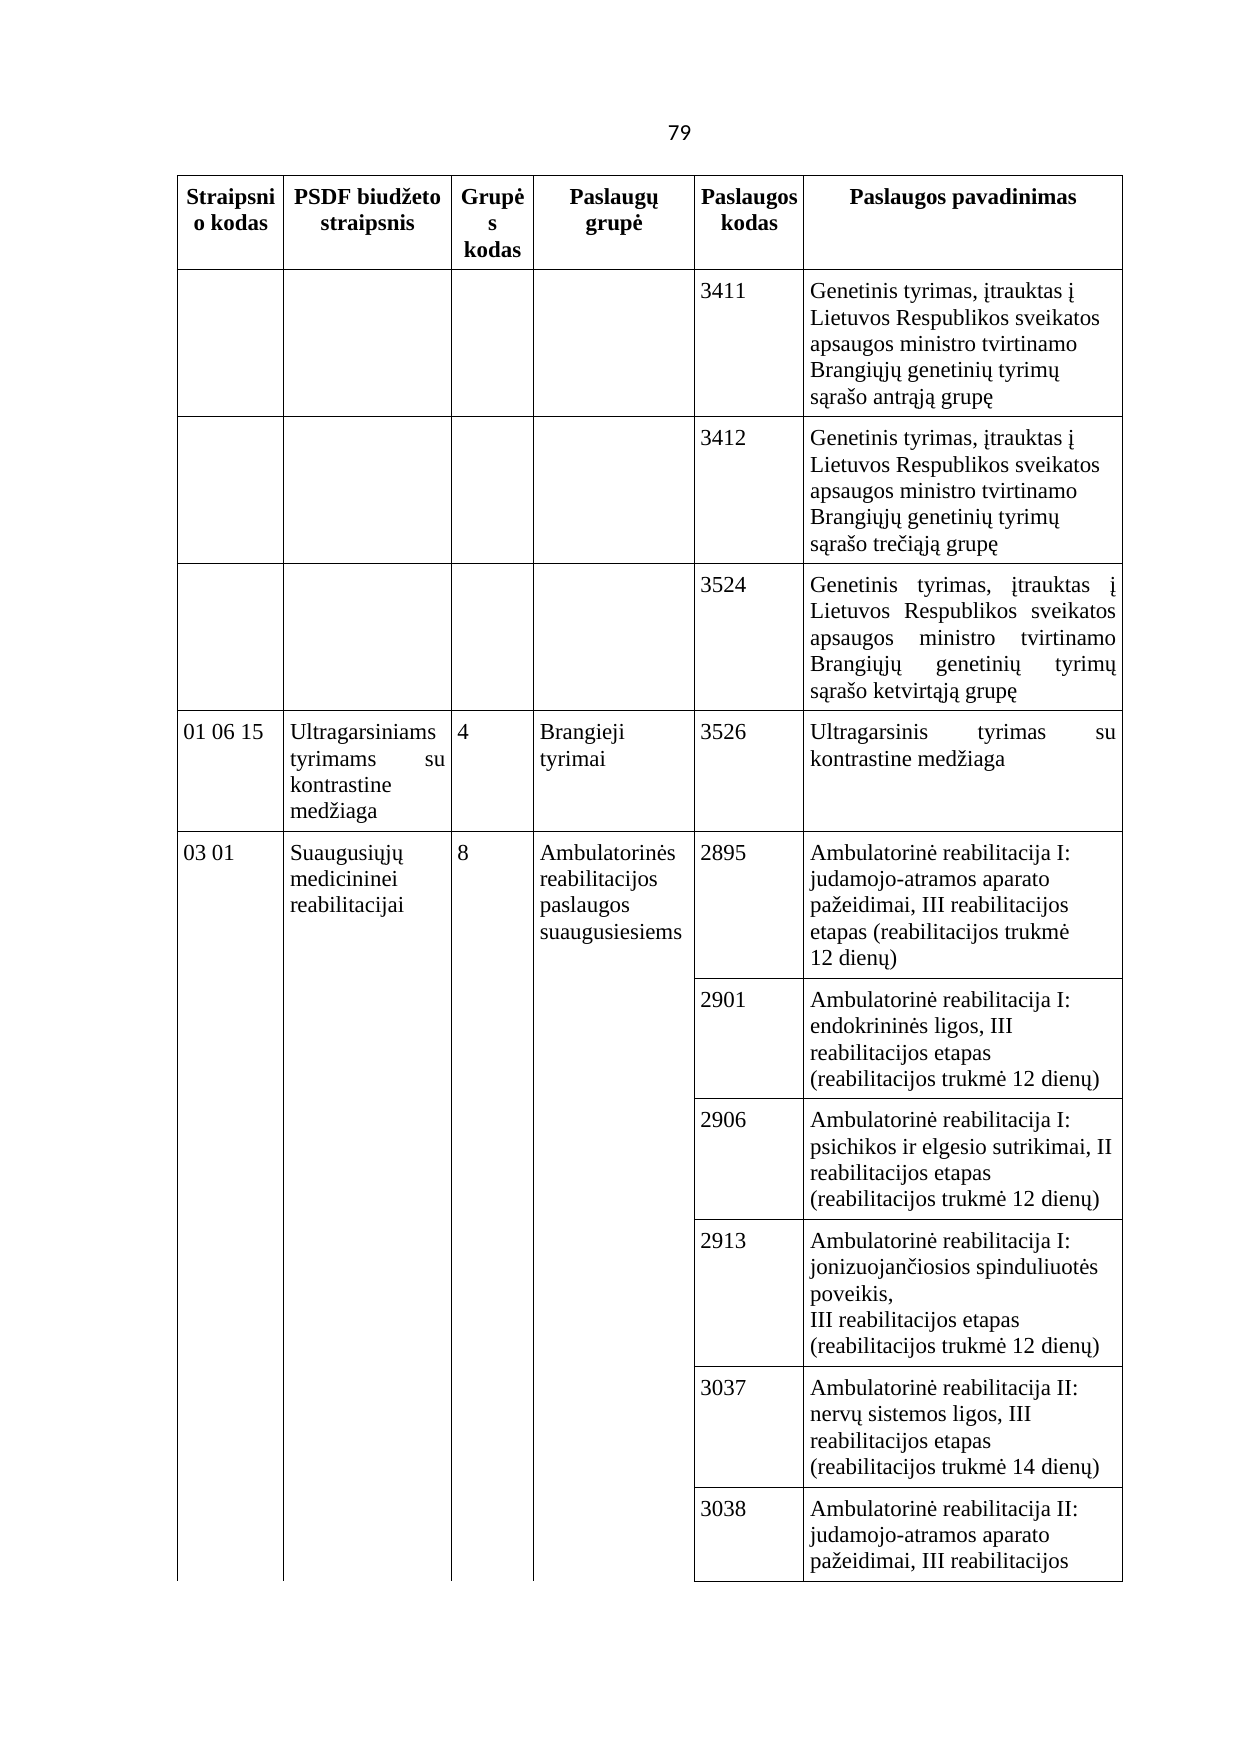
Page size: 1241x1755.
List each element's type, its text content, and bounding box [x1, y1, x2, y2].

table_cell [452, 1487, 533, 1581]
table_cell 3411 [695, 270, 803, 416]
table_header Paslaugų grupė [534, 176, 694, 269]
table_cell Ambulatorinės reabilitacijos paslaugos suaugusiesiems [534, 832, 694, 978]
table_cell [534, 270, 694, 416]
table_cell [452, 1366, 533, 1487]
table_cell Genetinis tyrimas, įtrauktas į Lietuvos Respublikos sveikatos apsaugos ministro tvirtinamo Brangiųjų genetinių tyrimų sąrašo antrąją grupę [804, 270, 1122, 416]
table_cell [178, 1219, 283, 1366]
table_cell [284, 564, 451, 710]
table_cell [534, 1487, 694, 1581]
table_cell [284, 417, 451, 563]
table_cell 8 [452, 832, 533, 978]
table_cell Ambulatorinė reabilitacija I: endokrininės ligos, III reabilitacijos etapas (reabilitacijos trukmė 12 dienų) [804, 979, 1122, 1098]
table_cell [284, 978, 451, 1098]
table_cell 3526 [695, 711, 803, 831]
table_cell [284, 1366, 451, 1487]
table_cell Genetinis tyrimas, įtrauktas į Lietuvos Respublikos sveikatos apsaugos ministro tvirtinamo Brangiųjų genetinių tyrimų sąrašo ketvirtąją grupę [804, 564, 1122, 710]
table_cell [284, 1219, 451, 1366]
table_cell 3038 [695, 1488, 803, 1581]
table_cell Ambulatorinė reabilitacija II: nervų sistemos ligos, III reabilitacijos etapas (reabilitacijos trukmė 14 dienų) [804, 1367, 1122, 1487]
table_cell 4 [452, 711, 533, 831]
table_cell 3524 [695, 564, 803, 710]
table_cell [452, 564, 533, 710]
table_cell [178, 564, 283, 710]
table_cell [534, 1098, 694, 1219]
table_cell [452, 1098, 533, 1219]
table_cell [284, 270, 451, 416]
table_cell Ambulatorinė reabilitacija II: judamojo-atramos aparato pažeidimai, III reabilitacijos [804, 1488, 1122, 1581]
table_cell [178, 270, 283, 416]
table_cell 2901 [695, 979, 803, 1098]
table_cell [178, 1098, 283, 1219]
table_cell [534, 564, 694, 710]
table_cell Ultragarsinis tyrimas su kontrastine medžiaga [804, 711, 1122, 831]
table_cell 2913 [695, 1220, 803, 1366]
table_header PSDF biudžeto straipsnis [284, 176, 451, 269]
table_cell [178, 417, 283, 563]
table_cell [534, 417, 694, 563]
table_cell [452, 1219, 533, 1366]
table_cell 01 06 15 [178, 711, 283, 831]
table_header Paslaugos pavadinimas [804, 176, 1122, 269]
table_cell Ambulatorinė reabilitacija I: judamojo-atramos aparato pažeidimai, III reabilitacijos etapas (reabilitacijos trukmė 12 dienų) [804, 832, 1122, 978]
table_cell Ultragarsiniams tyrimams su kontrastine medžiaga [284, 711, 451, 831]
table_cell Suaugusiųjų medicininei reabilitacijai [284, 832, 451, 978]
table_cell Ambulatorinė reabilitacija I: jonizuojančiosios spinduliuotės poveikis, III reabilitacijos etapas (reabilitacijos trukmė 12 dienų) [804, 1220, 1122, 1366]
table_cell [452, 270, 533, 416]
table_cell [178, 1366, 283, 1487]
table_cell [284, 1487, 451, 1581]
table_cell [452, 978, 533, 1098]
table_cell 3037 [695, 1367, 803, 1487]
table_cell [534, 1366, 694, 1487]
table_cell [452, 417, 533, 563]
table_cell Genetinis tyrimas, įtrauktas į Lietuvos Respublikos sveikatos apsaugos ministro tvirtinamo Brangiųjų genetinių tyrimų sąrašo trečiąją grupę [804, 417, 1122, 563]
table_header Straipsnio kodas [178, 176, 283, 269]
table_cell Ambulatorinė reabilitacija I: psichikos ir elgesio sutrikimai, II reabilitacijos etapas (reabilitacijos trukmė 12 dienų) [804, 1099, 1122, 1219]
table_cell [284, 1098, 451, 1219]
table_header Grupės kodas [452, 176, 533, 269]
table_cell [178, 978, 283, 1098]
table_cell 2906 [695, 1099, 803, 1219]
table_header Paslaugos kodas [695, 176, 803, 269]
table_cell [534, 978, 694, 1098]
table_cell 3412 [695, 417, 803, 563]
table_cell 03 01 [178, 832, 283, 978]
table_cell Brangieji tyrimai [534, 711, 694, 831]
table_cell 2895 [695, 832, 803, 978]
table_cell [178, 1487, 283, 1581]
table_cell [534, 1219, 694, 1366]
